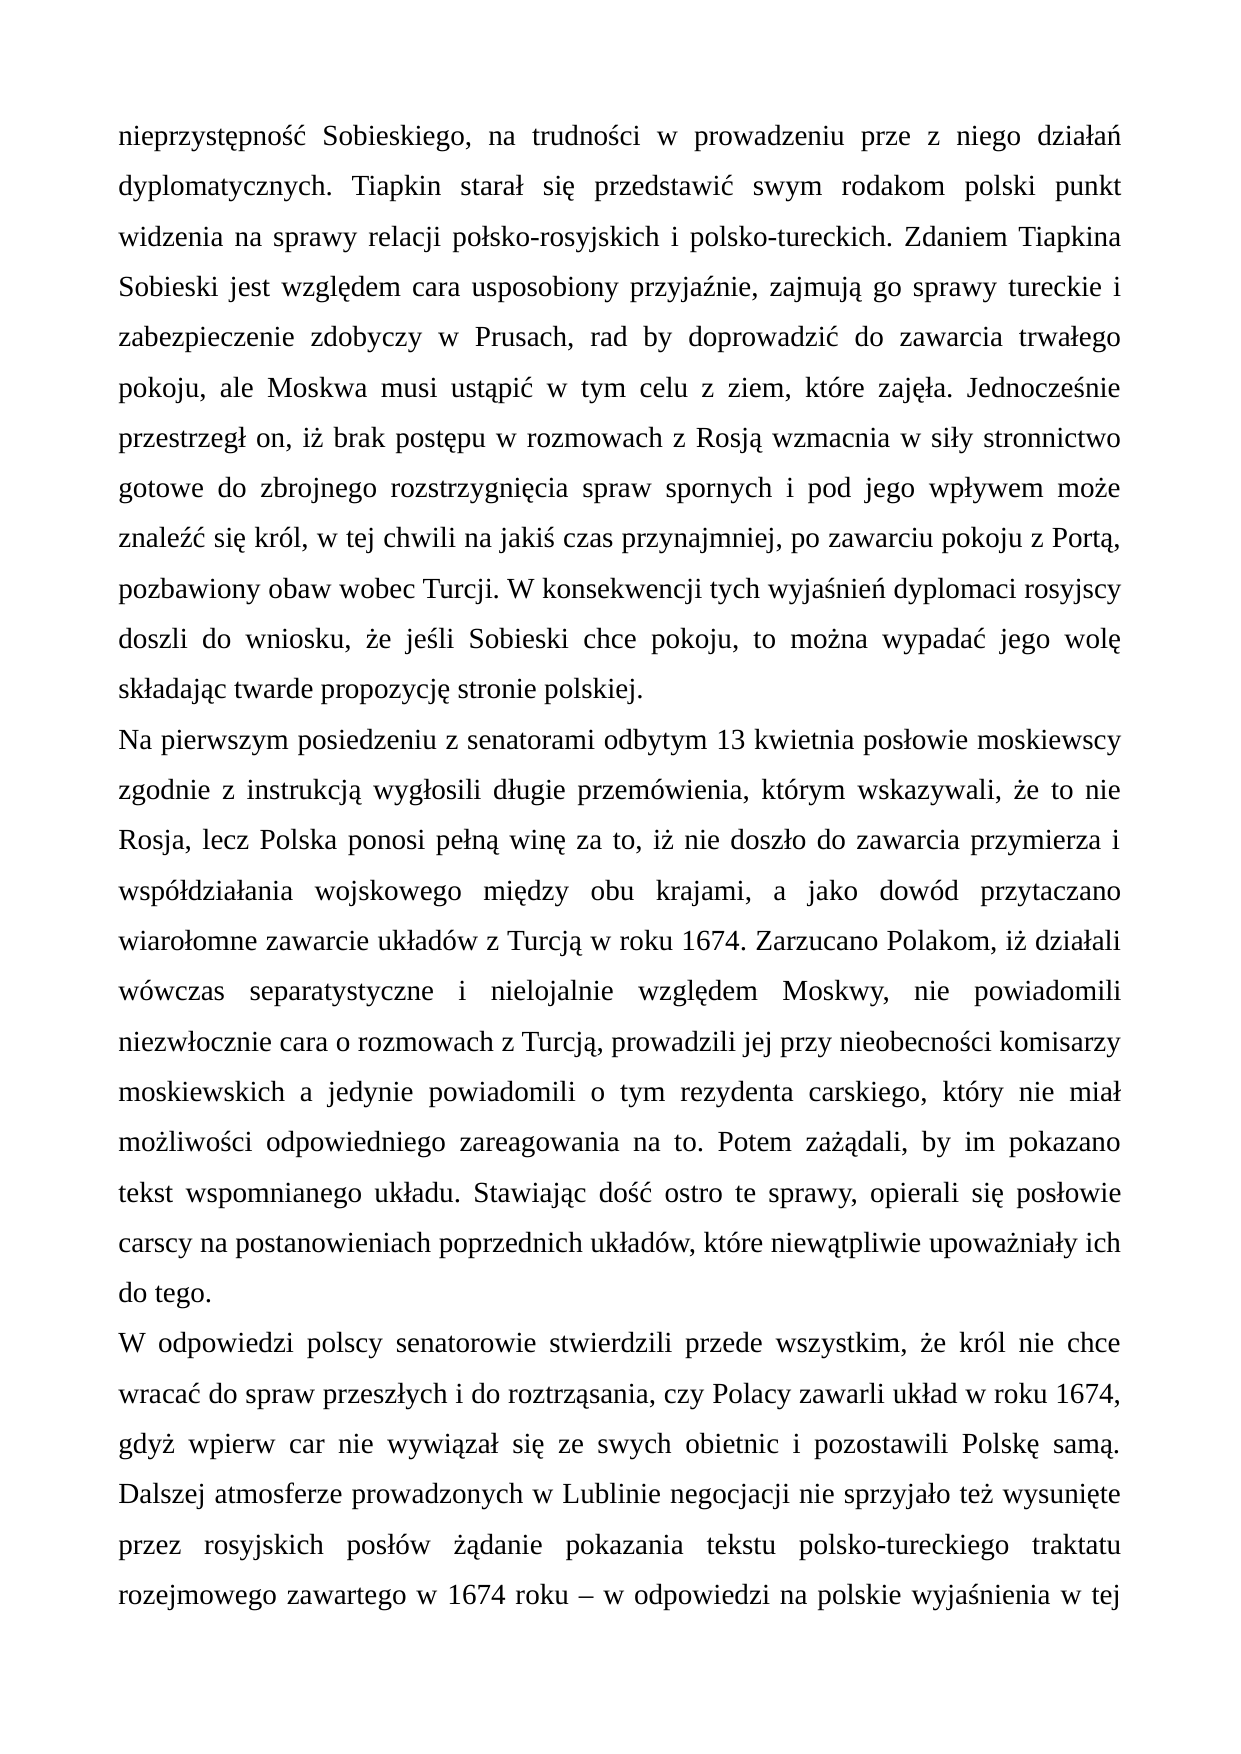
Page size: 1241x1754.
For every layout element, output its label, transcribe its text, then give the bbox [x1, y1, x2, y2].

text W odpowiedzi polscy senatorowie stwierdzili przede wszystkim, że król nie chce wracać do spraw przeszłych i do roztrząsania, czy Polacy zawarli układ w roku 1674, gdyż wpierw car nie wywiązał się ze swych obietnic i pozostawili Polskę samą. Dalszej atmosferze prowadzonych w Lublinie negocjacji nie sprzyjało też wysunięte przez rosyjskich posłów żądanie pokazania tekstu polsko-tureckiego traktatu rozejmowego zawartego w 1674 roku – w odpowiedzi na polskie wyjaśnienia w tej [118, 1326, 1122, 1611]
text Na pierwszym posiedzeniu z senatorami odbytym 13 kwietnia posłowie moskiewscy zgodnie z instrukcją wygłosili długie przemówienia, którym wskazywali, że to nie Rosja, lecz Polska ponosi pełną winę za to, iż nie doszło do zawarcia przymierza i współdziałania wojskowego między obu krajami, a jako dowód przytaczano wiarołomne zawarcie układów z Turcją w roku 1674. Zarzucano Polakom, iż działali wówczas separatystyczne i nielojalnie względem Moskwy, nie powiadomili niezwłocznie cara o rozmowach z Turcją, prowadzili jej przy nieobecności komisarzy moskiewskich a jedynie powiadomili o tym rezydenta carskiego, który nie miał możliwości odpowiedniego zareagowania na to. Potem zażądali, by im pokazano tekst wspomnianego układu. Stawiając dość ostro te sprawy, opierali się posłowie carscy na postanowieniach poprzednich układów, które niewątpliwie upoważniały ich do tego. [118, 722, 1122, 1309]
text nieprzystępność Sobieskiego, na trudności w prowadzeniu prze z niego działań dyplomatycznych. Tiapkin starał się przedstawić swym rodakom polski punkt widzenia na sprawy relacji połsko-rosyjskich i polsko-tureckich. Zdaniem Tiapkina Sobieski jest względem cara usposobiony przyjaźnie, zajmują go sprawy tureckie i zabezpieczenie zdobyczy w Prusach, rad by doprowadzić do zawarcia trwałego pokoju, ale Moskwa musi ustąpić w tym celu z ziem, które zajęła. Jednocześnie przestrzegł on, iż brak postępu w rozmowach z Rosją wzmacnia w siły stronnictwo gotowe do zbrojnego rozstrzygnięcia spraw spornych i pod jego wpływem może znaleźć się król, w tej chwili na jakiś czas przynajmniej, po zawarciu pokoju z Portą, pozbawiony obaw wobec Turcji. W konsekwencji tych wyjaśnień dyplomaci rosyjscy doszli do wniosku, że jeśli Sobieski chce pokoju, to można wypadać jego wolę składając twarde propozycję stronie polskiej. [118, 118, 1122, 705]
